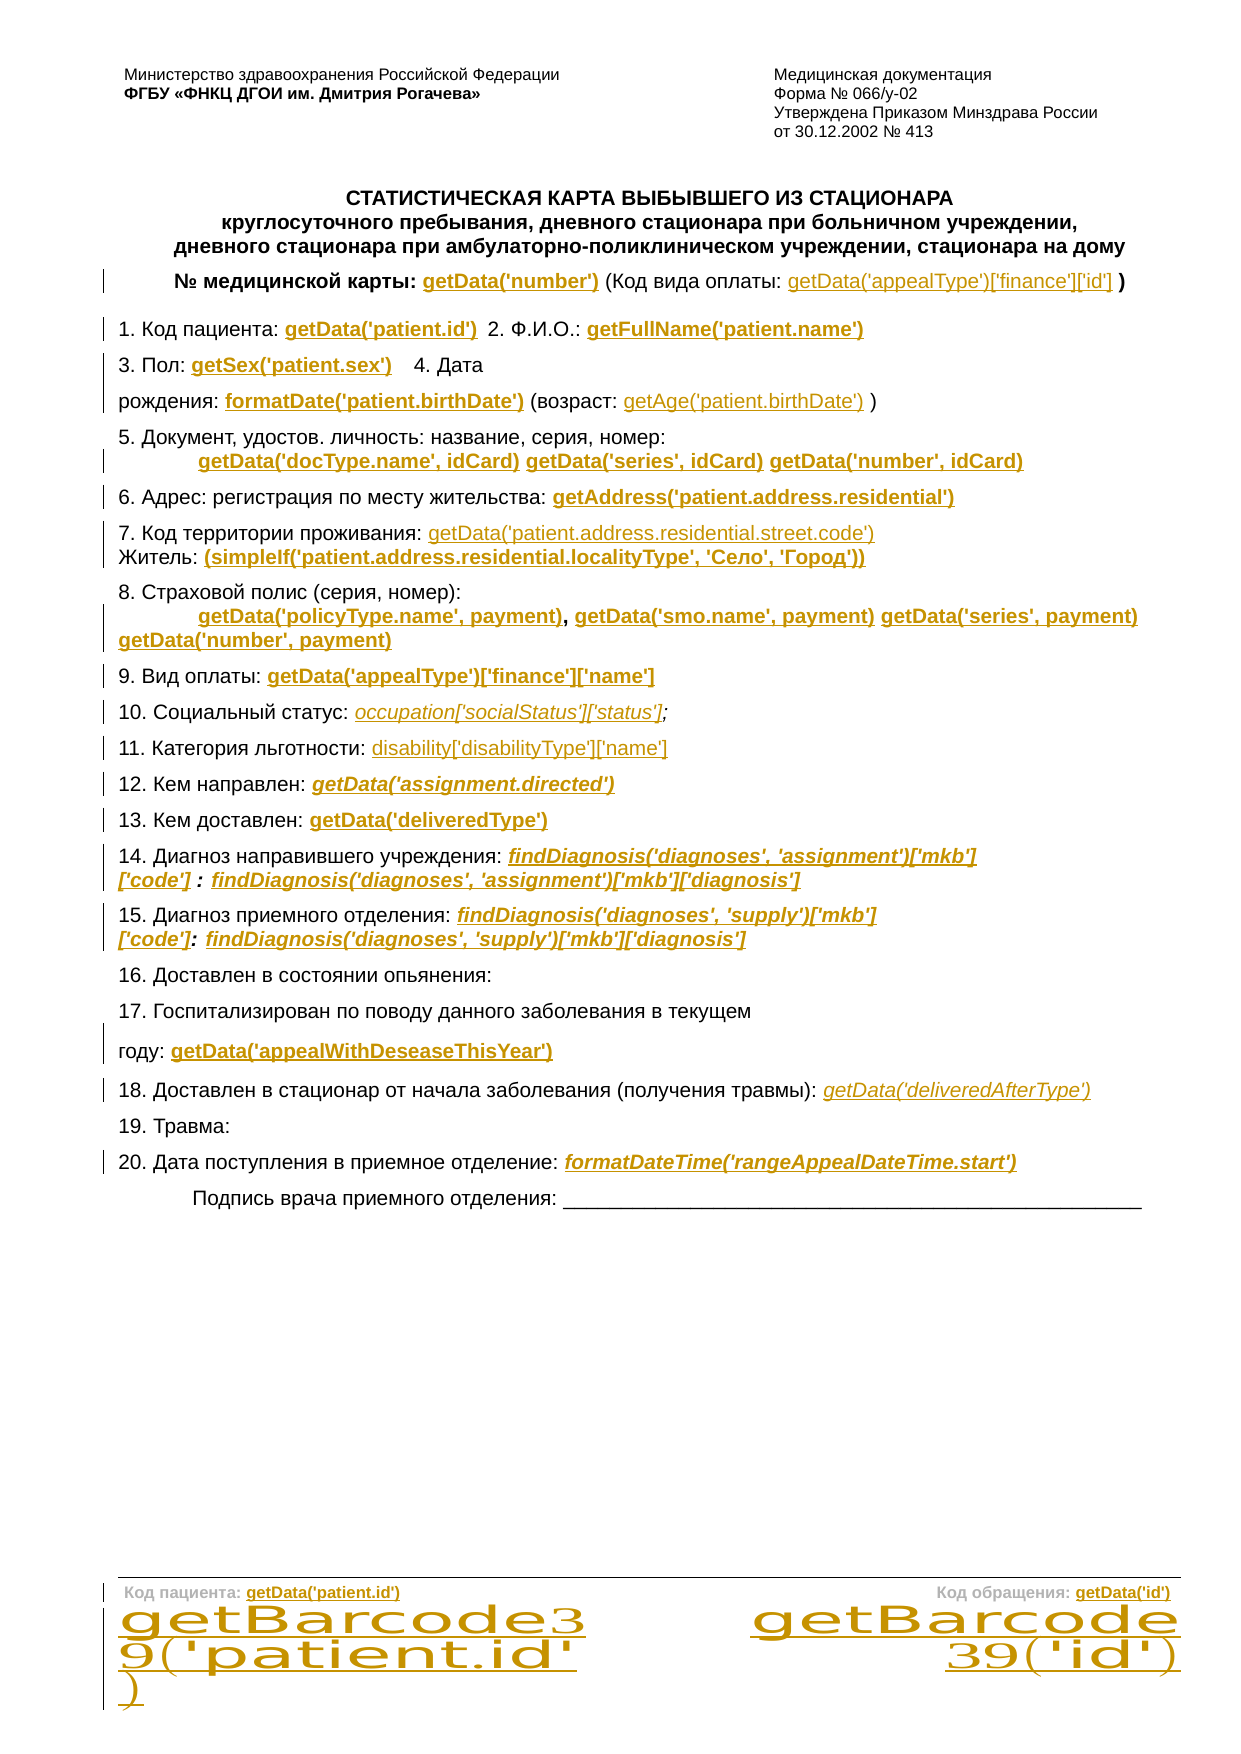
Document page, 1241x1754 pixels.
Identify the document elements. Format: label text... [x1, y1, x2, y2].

text getData('docType.name', idCard) getData('series', idCard) getData('number', idCard) [118, 449, 1181, 473]
text круглосуточного пребывания, дневного стационара при больничном учреждении, дневного стационара при амбулаторно-поликлиническом учреждении, стационара на дому [118, 209, 1181, 257]
text СТАТИСТИЧЕСКАЯ КАРТА ВЫБЫВШЕГО ИЗ СТАЦИОНАРА [118, 186, 1181, 209]
text getData('policyType.name', payment), getData('smo.name', payment) getData('series', payment) getData('number', payment) [118, 604, 1181, 652]
text 10. Социальный статус: occupation['socialStatus']['status']; [118, 700, 1181, 724]
text 17. Госпитализирован по поводу данного заболевания в текущем году: getData('appealWithDeseaseThisYear') [118, 999, 1181, 1063]
text 3. Пол: getSex('patient.sex') 4. Дата рождения: formatDate('patient.birthDate') (возраст: getAge('patient.birthDate') ) [118, 353, 1181, 413]
text 16. Доставлен в состоянии опьянения: [118, 963, 1181, 987]
text 7. Код территории проживания: getData('patient.address.residential.street.code') Житель: (simpleIf('patient.address.residential.localityType', 'Село', 'Город')) [118, 521, 1181, 568]
text 6. Адрес: регистрация по месту жительства: getAddress('patient.address.residential') [118, 484, 1181, 508]
text 18. Доставлен в стационар от начала заболевания (получения травмы): getData('deliveredAfterType') [118, 1078, 1181, 1102]
text 15. Диагноз приемного отделения: findDiagnosis('diagnoses', 'supply')['mkb']['code']: findDiagnosis('diagnoses', 'supply')['mkb']['diagnosis'] [118, 903, 1181, 951]
text 5. Документ, удостов. личность: название, серия, номер: [118, 425, 1181, 449]
text 13. Кем доставлен: getData('deliveredType') [118, 808, 1181, 832]
text 8. Страховой полис (серия, номер): [118, 580, 1181, 604]
text 20. Дата поступления в приемное отделение: formatDateTime('rangeAppealDateTime.start') [118, 1150, 1181, 1174]
text 14. Диагноз направившего учреждения: findDiagnosis('diagnoses', 'assignment')['mkb']['code'] : findDiagnosis('diagnoses', 'assignment')['mkb']['diagnosis'] [118, 843, 1181, 891]
table_header Медицинская документация Форма № 066/у-02 Утверждена Приказом Минздрава России от 30.12.2002 № 413 [768, 59, 1181, 147]
text 12. Кем направлен: getData('assignment.directed') [118, 772, 1181, 796]
text 9. Вид оплаты: getData('appealType')['finance']['name'] [118, 664, 1181, 688]
text 19. Травма: [118, 1114, 1181, 1138]
text 1. Код пациента: getData('patient.id') 2. Ф.И.О.: getFullName('patient.name') [118, 317, 1181, 341]
text № медицинской карты: getData('number') (Код вида оплаты: getData('appealType')['finance']['id'] ) [118, 269, 1181, 293]
table_header Министерство здравоохранения Российской Федерации ФГБУ «ФНКЦ ДГОИ им. Дмитрия Рогачева» [118, 59, 768, 147]
text Подпись врача приемного отделения: __________________________________________________ [118, 1186, 1181, 1210]
text 11. Категория льготности: disability['disabilityType']['name'] [118, 736, 1181, 760]
